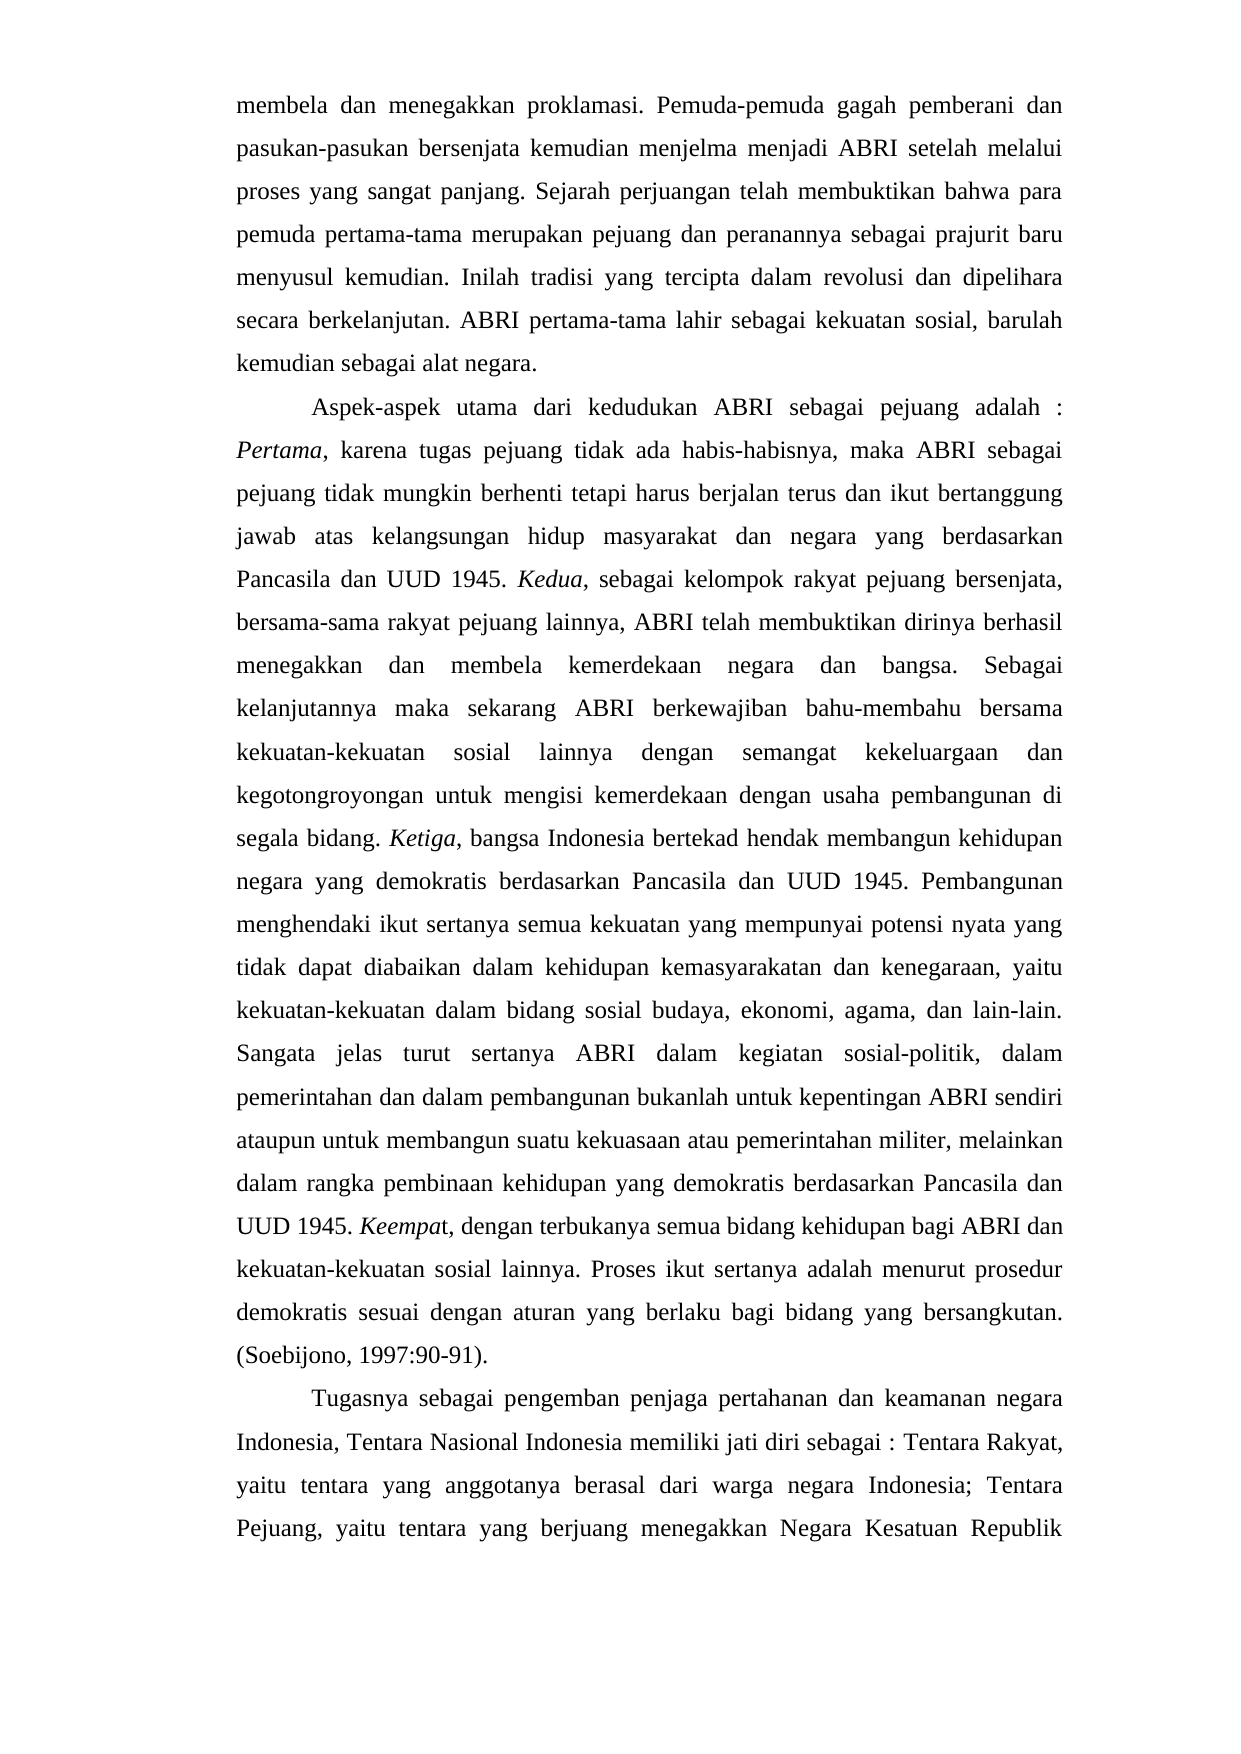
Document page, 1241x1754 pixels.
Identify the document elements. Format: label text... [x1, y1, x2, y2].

text Aspek-aspek utama dari kedudukan ABRI sebagai pejuang adalah : Pertama, karena tugas pejuang tidak ada habis-habisnya, maka ABRI sebagai pejuang tidak mungkin berhenti tetapi harus berjalan terus dan ikut bertanggung jawab atas kelangsungan hidup masyarakat dan negara yang berdasarkan Pancasila dan UUD 1945. Kedua, sebagai kelompok rakyat pejuang bersenjata, bersama-sama rakyat pejuang lainnya, ABRI telah membuktikan dirinya berhasil menegakkan dan membela kemerdekaan negara dan bangsa. Sebagai kelanjutannya maka sekarang ABRI berkewajiban bahu-membahu bersama kekuatan-kekuatan sosial lainnya dengan semangat kekeluargaan dan kegotongroyongan untuk mengisi kemerdekaan dengan usaha pembangunan di segala bidang. Ketiga, bangsa Indonesia bertekad hendak membangun kehidupan negara yang demokratis berdasarkan Pancasila dan UUD 1945. Pembangunan menghendaki ikut sertanya semua kekuatan yang mempunyai potensi nyata yang tidak dapat diabaikan dalam kehidupan kemasyarakatan dan kenegaraan, yaitu kekuatan-kekuatan dalam bidang sosial budaya, ekonomi, agama, dan lain-lain. Sangata jelas turut sertanya ABRI dalam kegiatan sosial-politik, dalam pemerintahan dan dalam pembangunan bukanlah untuk kepentingan ABRI sendiri ataupun untuk membangun suatu kekuasaan atau pemerintahan militer, melainkan dalam rangka pembinaan kehidupan yang demokratis berdasarkan Pancasila dan UUD 1945. Keempat, dengan terbukanya semua bidang kehidupan bagi ABRI dan kekuatan-kekuatan sosial lainnya. Proses ikut sertanya adalah menurut prosedur demokratis sesuai dengan aturan yang berlaku bagi bidang yang bersangkutan. (Soebijono, 1997:90-91). [236, 392, 1063, 1369]
text Tugasnya sebagai pengemban penjaga pertahanan dan keamanan negara Indonesia, Tentara Nasional Indonesia memiliki jati diri sebagai : Tentara Rakyat, yaitu tentara yang anggotanya berasal dari warga negara Indonesia; Tentara Pejuang, yaitu tentara yang berjuang menegakkan Negara Kesatuan Republik [236, 1383, 1063, 1542]
text membela dan menegakkan proklamasi. Pemuda-pemuda gagah pemberani dan pasukan-pasukan bersenjata kemudian menjelma menjadi ABRI setelah melalui proses yang sangat panjang. Sejarah perjuangan telah membuktikan bahwa para pemuda pertama-tama merupakan pejuang dan peranannya sebagai prajurit baru menyusul kemudian. Inilah tradisi yang tercipta dalam revolusi dan dipelihara secara berkelanjutan. ABRI pertama-tama lahir sebagai kekuatan sosial, barulah kemudian sebagai alat negara. [236, 90, 1063, 377]
